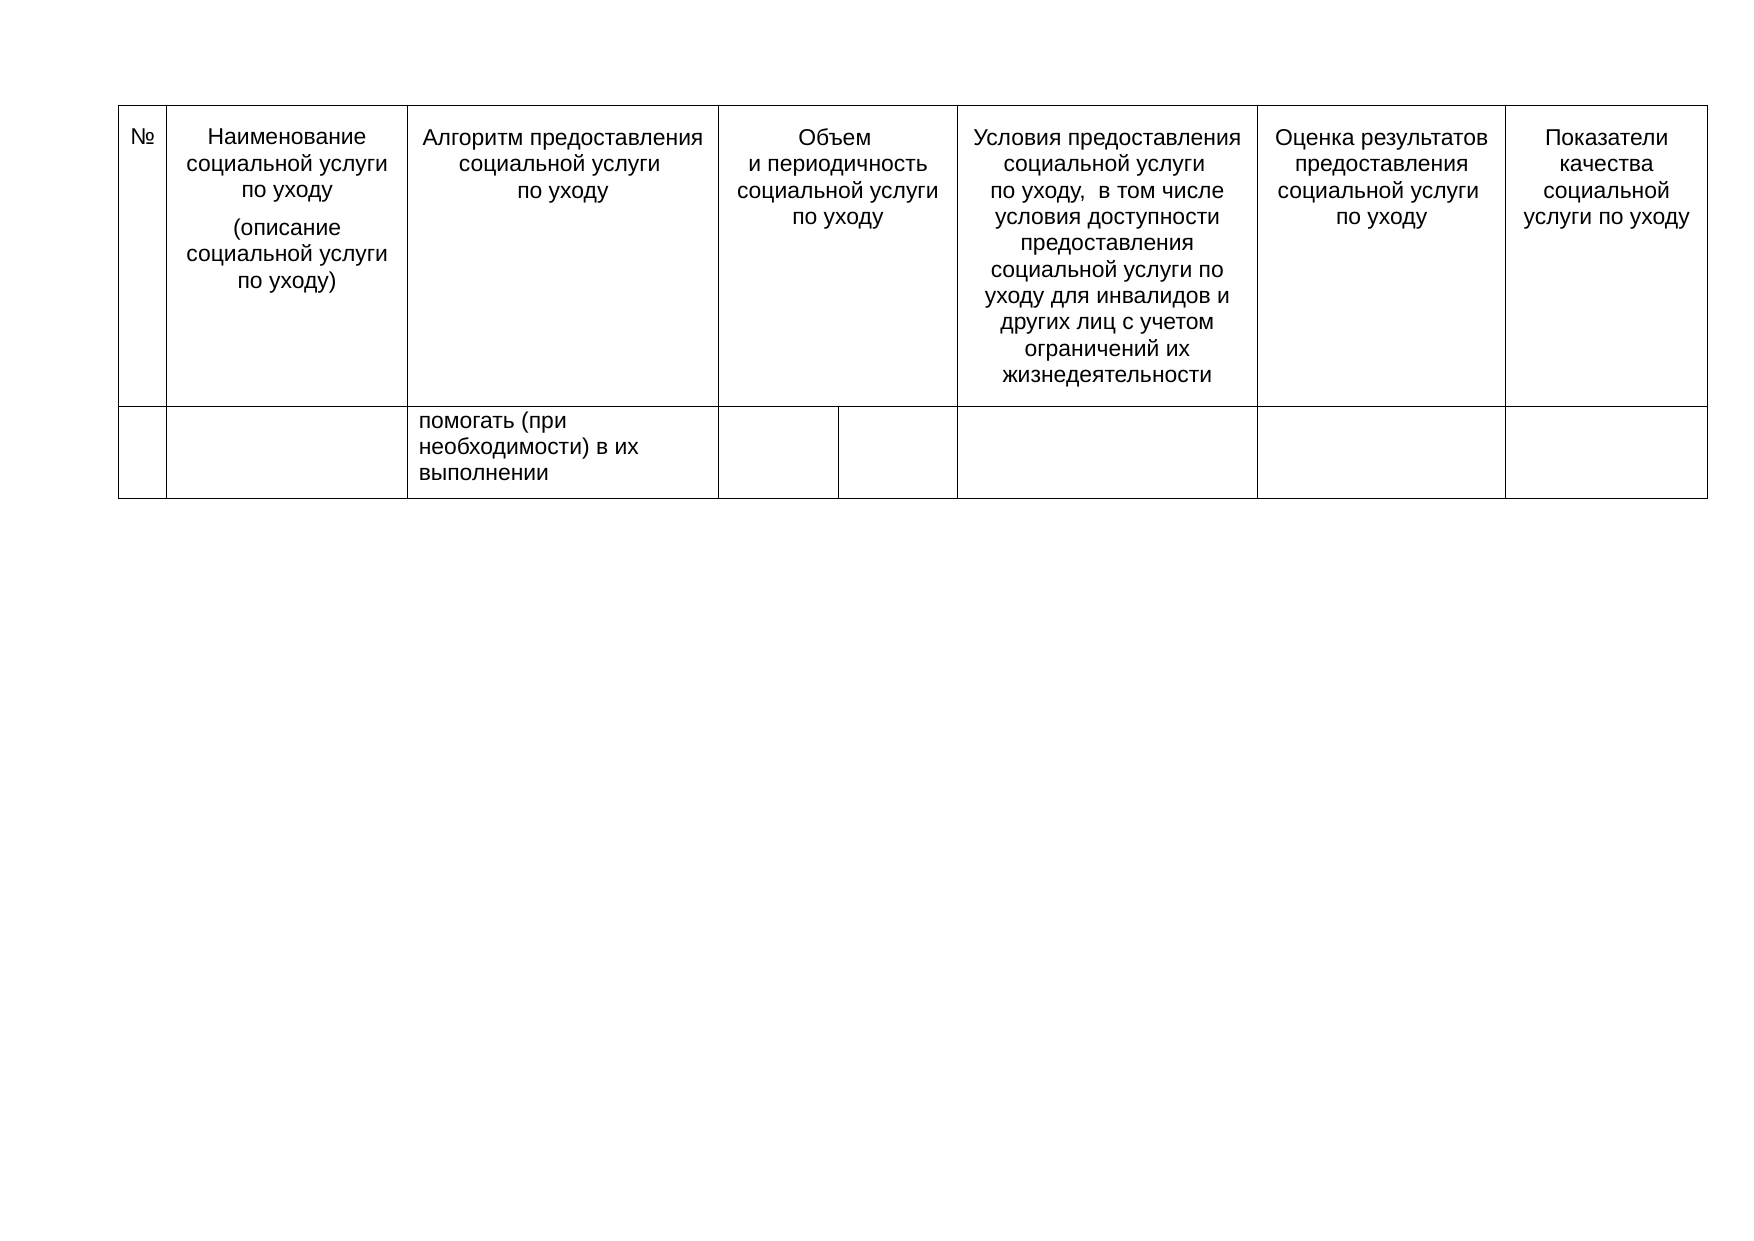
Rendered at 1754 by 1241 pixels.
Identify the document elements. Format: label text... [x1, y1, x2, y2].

table_cell [958, 407, 1257, 498]
table_header № [119, 106, 166, 406]
table_cell [1506, 407, 1707, 498]
table_cell [1258, 407, 1505, 498]
table_header Наименование социальной услуги по уходу (описание социальной услуги по уходу) [167, 106, 407, 406]
table_header Показатели качества социальной услуги по уходу [1506, 106, 1707, 406]
table_header Условия предоставления социальной услуги по уходу, в том числе условия доступности предоставления социальной услуги по уходу для инвалидов и других лиц с учетом ограничений их жизнедеятельности [958, 106, 1257, 406]
table_cell [719, 407, 838, 498]
table_cell [167, 407, 407, 498]
table_header Алгоритм предоставления социальной услуги по уходу [408, 106, 718, 406]
table_header Оценка результатов предоставления социальной услуги по уходу [1258, 106, 1505, 406]
table_cell [839, 407, 957, 498]
table_cell помогать (при необходимости) в их выполнении [408, 407, 718, 498]
table_header Объем и периодичность социальной услуги по уходу [719, 106, 957, 406]
table_cell [119, 407, 166, 498]
